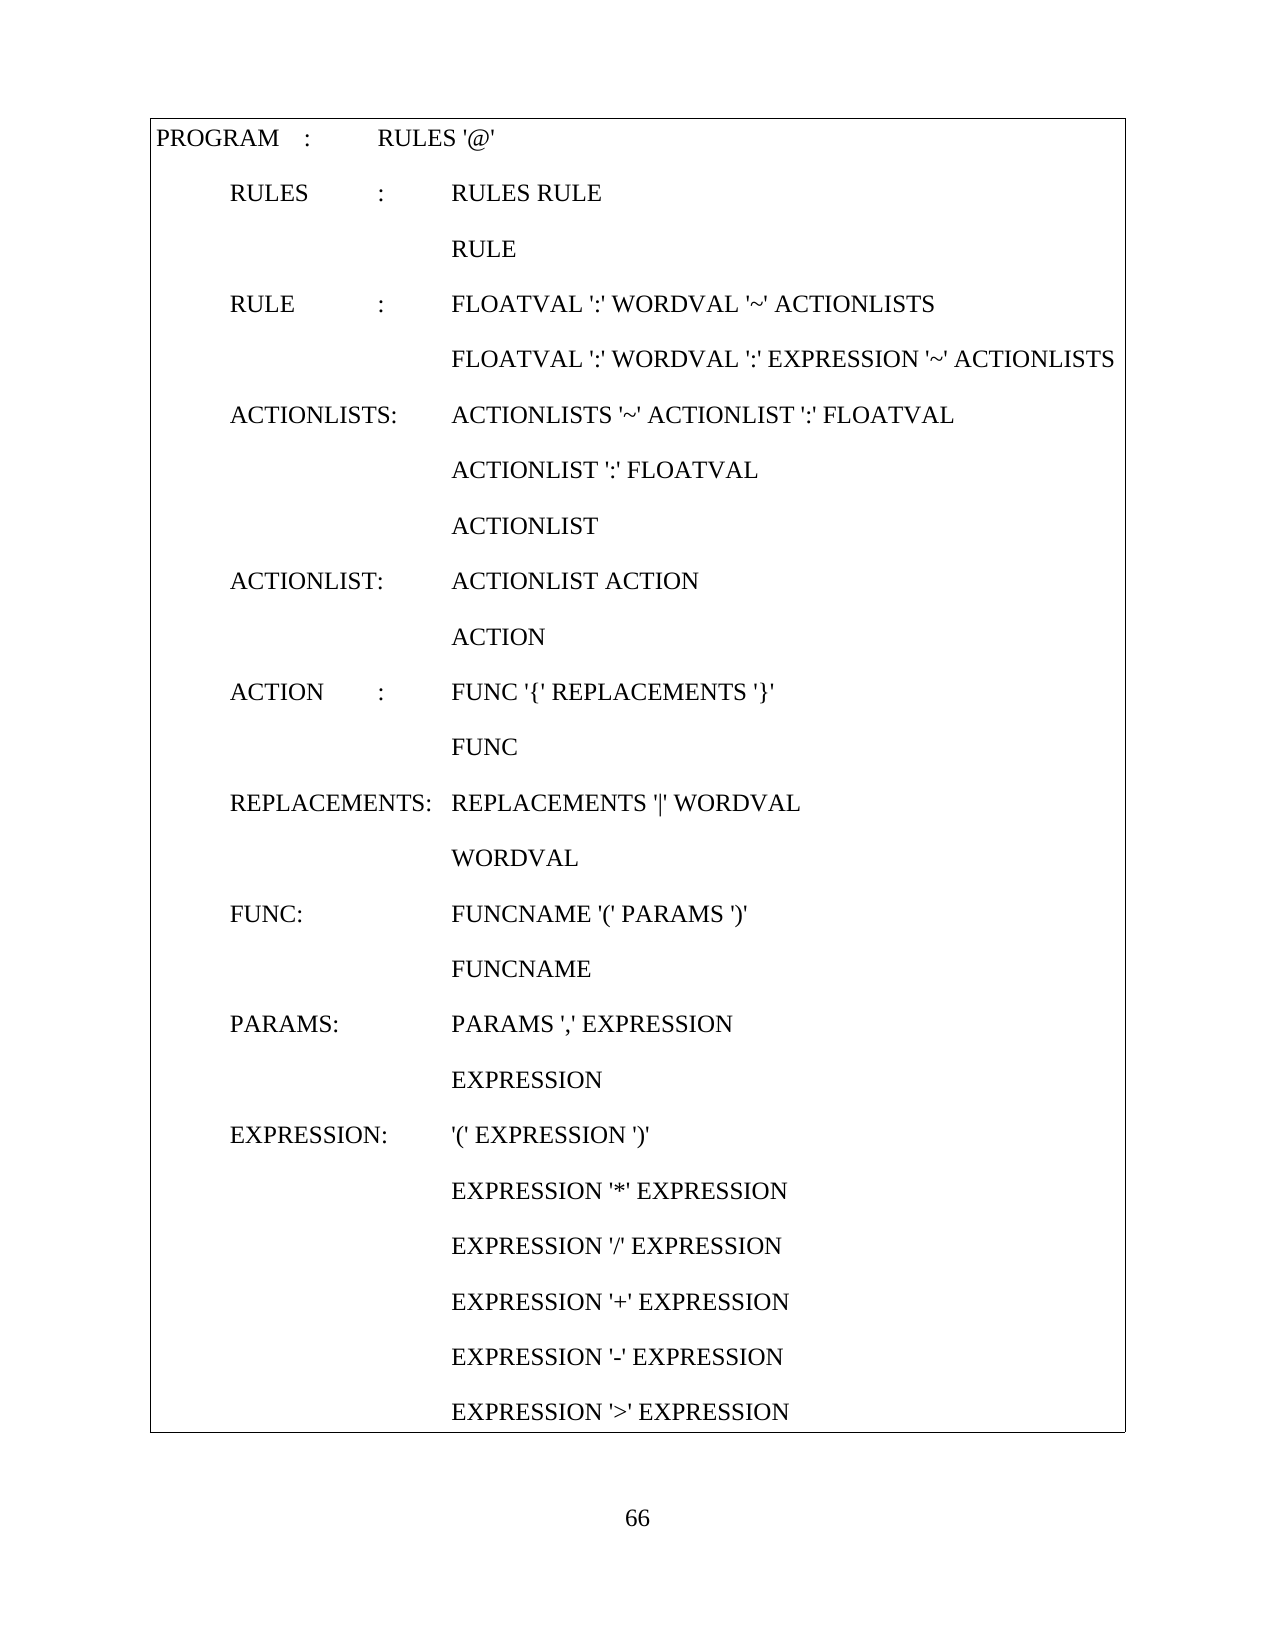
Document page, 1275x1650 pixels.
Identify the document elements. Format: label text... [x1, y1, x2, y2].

table_header PROGRAM : RULES '@' RULES : RULES RULE RULE RULE : FLOATVAL ':' WORDVAL '~' ACTIONLISTS FLOATVAL ':' WORDVAL ':' EXPRESSION '~' ACTIONLISTS ACTIONLISTS: ACTIONLISTS '~' ACTIONLIST ':' FLOATVAL ACTIONLIST ':' FLOATVAL ACTIONLIST ACTIONLIST: ACTIONLIST ACTION ACTION ACTION : FUNC '{' REPLACEMENTS '}' FUNC REPLACEMENTS: REPLACEMENTS '|' WORDVAL WORDVAL FUNC: FUNCNAME '(' PARAMS ')' FUNCNAME PARAMS: PARAMS ',' EXPRESSION EXPRESSION EXPRESSION: '(' EXPRESSION ')' EXPRESSION '*' EXPRESSION EXPRESSION '/' EXPRESSION EXPRESSION '+' EXPRESSION EXPRESSION '-' EXPRESSION EXPRESSION '>' EXPRESSION [151, 119, 1125, 1432]
